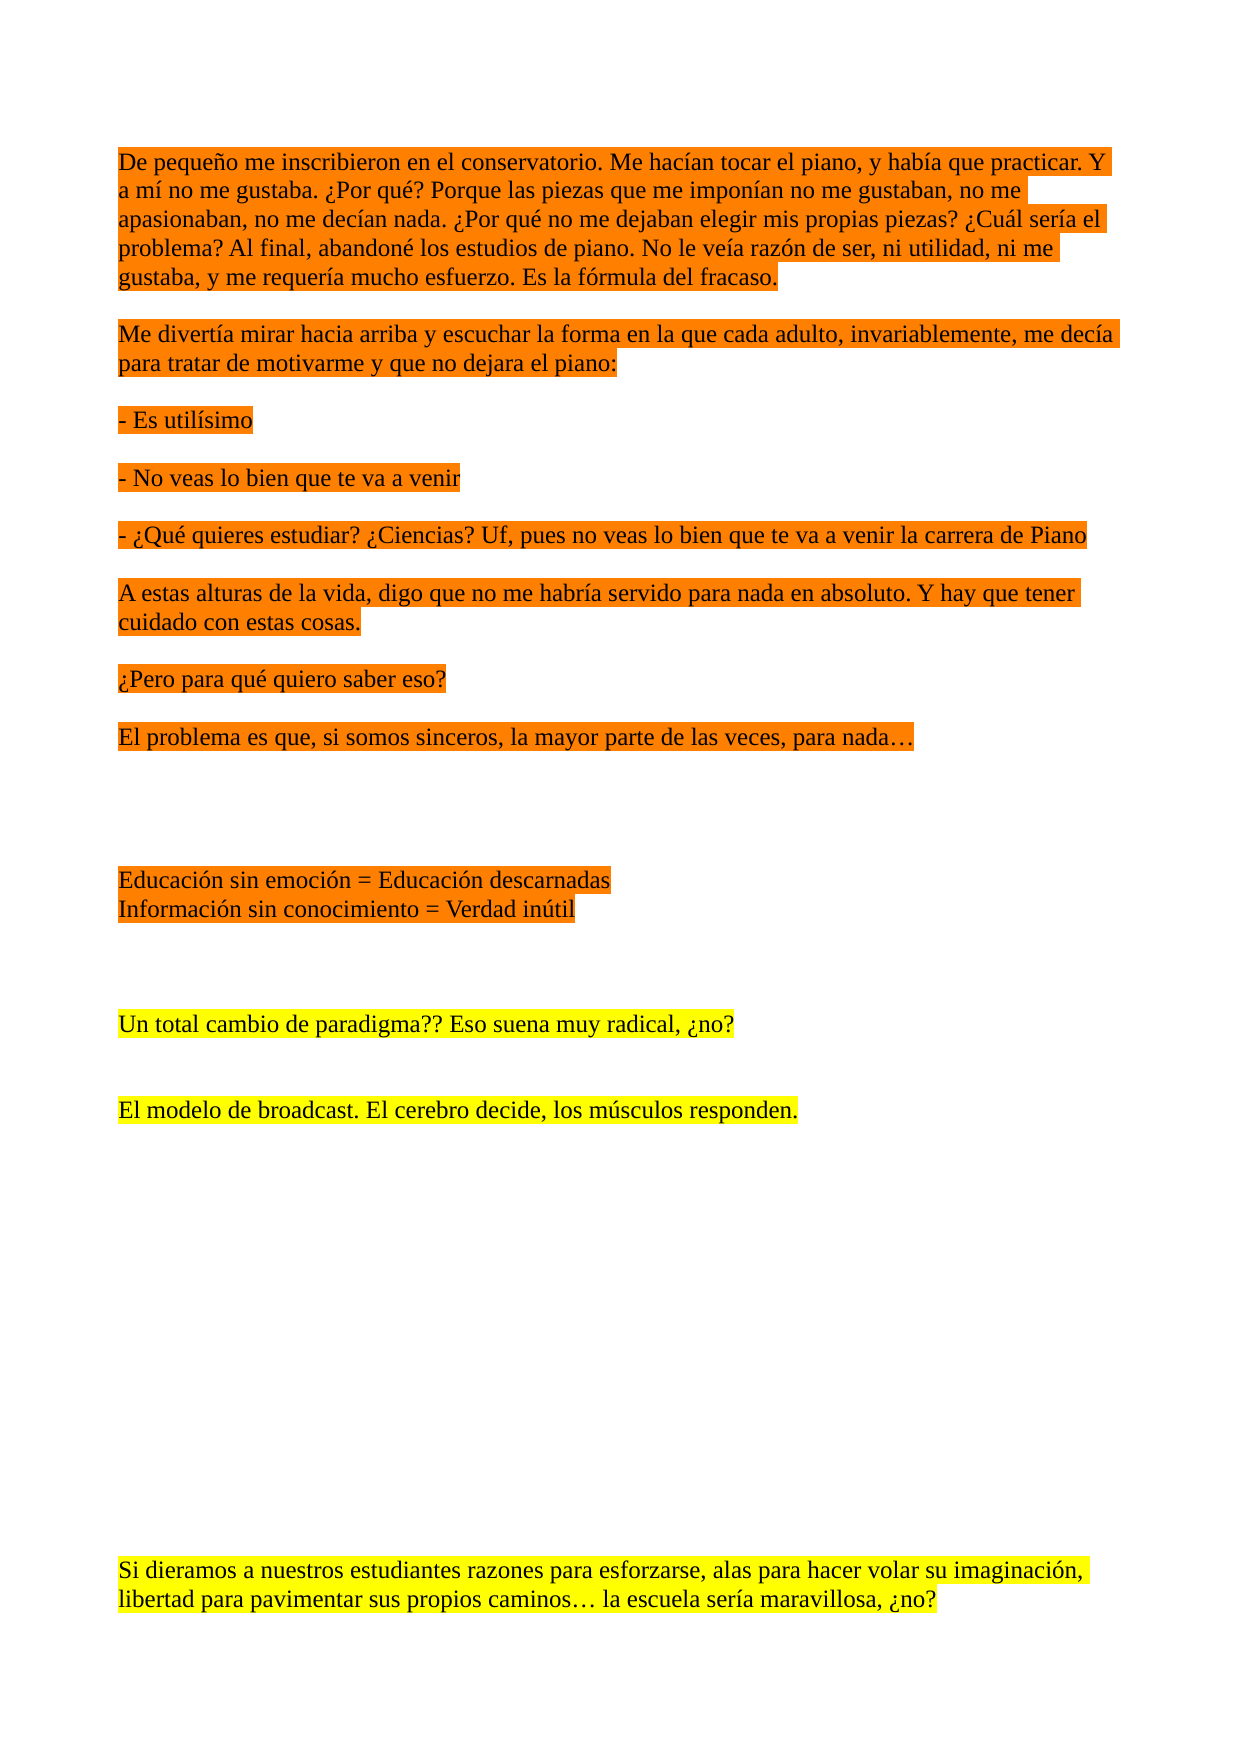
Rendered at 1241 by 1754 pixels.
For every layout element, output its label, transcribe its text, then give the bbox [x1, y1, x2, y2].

text El modelo de broadcast. El cerebro decide, los músculos responden. [118, 1096, 1122, 1124]
text Me divertía mirar hacia arriba y escuchar la forma en la que cada adulto, invariablemente, me decía para tratar de motivarme y que no dejara el piano: [118, 319, 1122, 377]
text Información sin conocimiento = Verdad inútil [118, 894, 1122, 923]
text Un total cambio de paradigma?? Eso suena muy radical, ¿no? [118, 1009, 1122, 1038]
text - No veas lo bien que te va a venir [118, 463, 1122, 492]
text De pequeño me inscribieron en el conservatorio. Me hacían tocar el piano, y había que practicar. Y a mí no me gustaba. ¿Por qué? Porque las piezas que me imponían no me gustaban, no me apasionaban, no me decían nada. ¿Por qué no me dejaban elegir mis propias piezas? ¿Cuál sería el problema? Al final, abandoné los estudios de piano. No le veía razón de ser, ni utilidad, ni me gustaba, y me requería mucho esfuerzo. Es la fórmula del fracaso. [118, 147, 1122, 291]
text El problema es que, si somos sinceros, la mayor parte de las veces, para nada… [118, 722, 1122, 751]
text A estas alturas de la vida, digo que no me habría servido para nada en absoluto. Y hay que tener cuidado con estas cosas. [118, 578, 1122, 636]
text ¿Pero para qué quiero saber eso? [118, 664, 1122, 693]
text Educación sin emoción = Educación descarnadas [118, 866, 1122, 894]
text - ¿Qué quieres estudiar? ¿Ciencias? Uf, pues no veas lo bien que te va a venir la carrera de Piano [118, 521, 1122, 549]
text - Es utilísimo [118, 406, 1122, 434]
text Si dieramos a nuestros estudiantes razones para esforzarse, alas para hacer volar su imaginación, libertad para pavimentar sus propios caminos… la escuela sería maravillosa, ¿no? [118, 1556, 1122, 1613]
